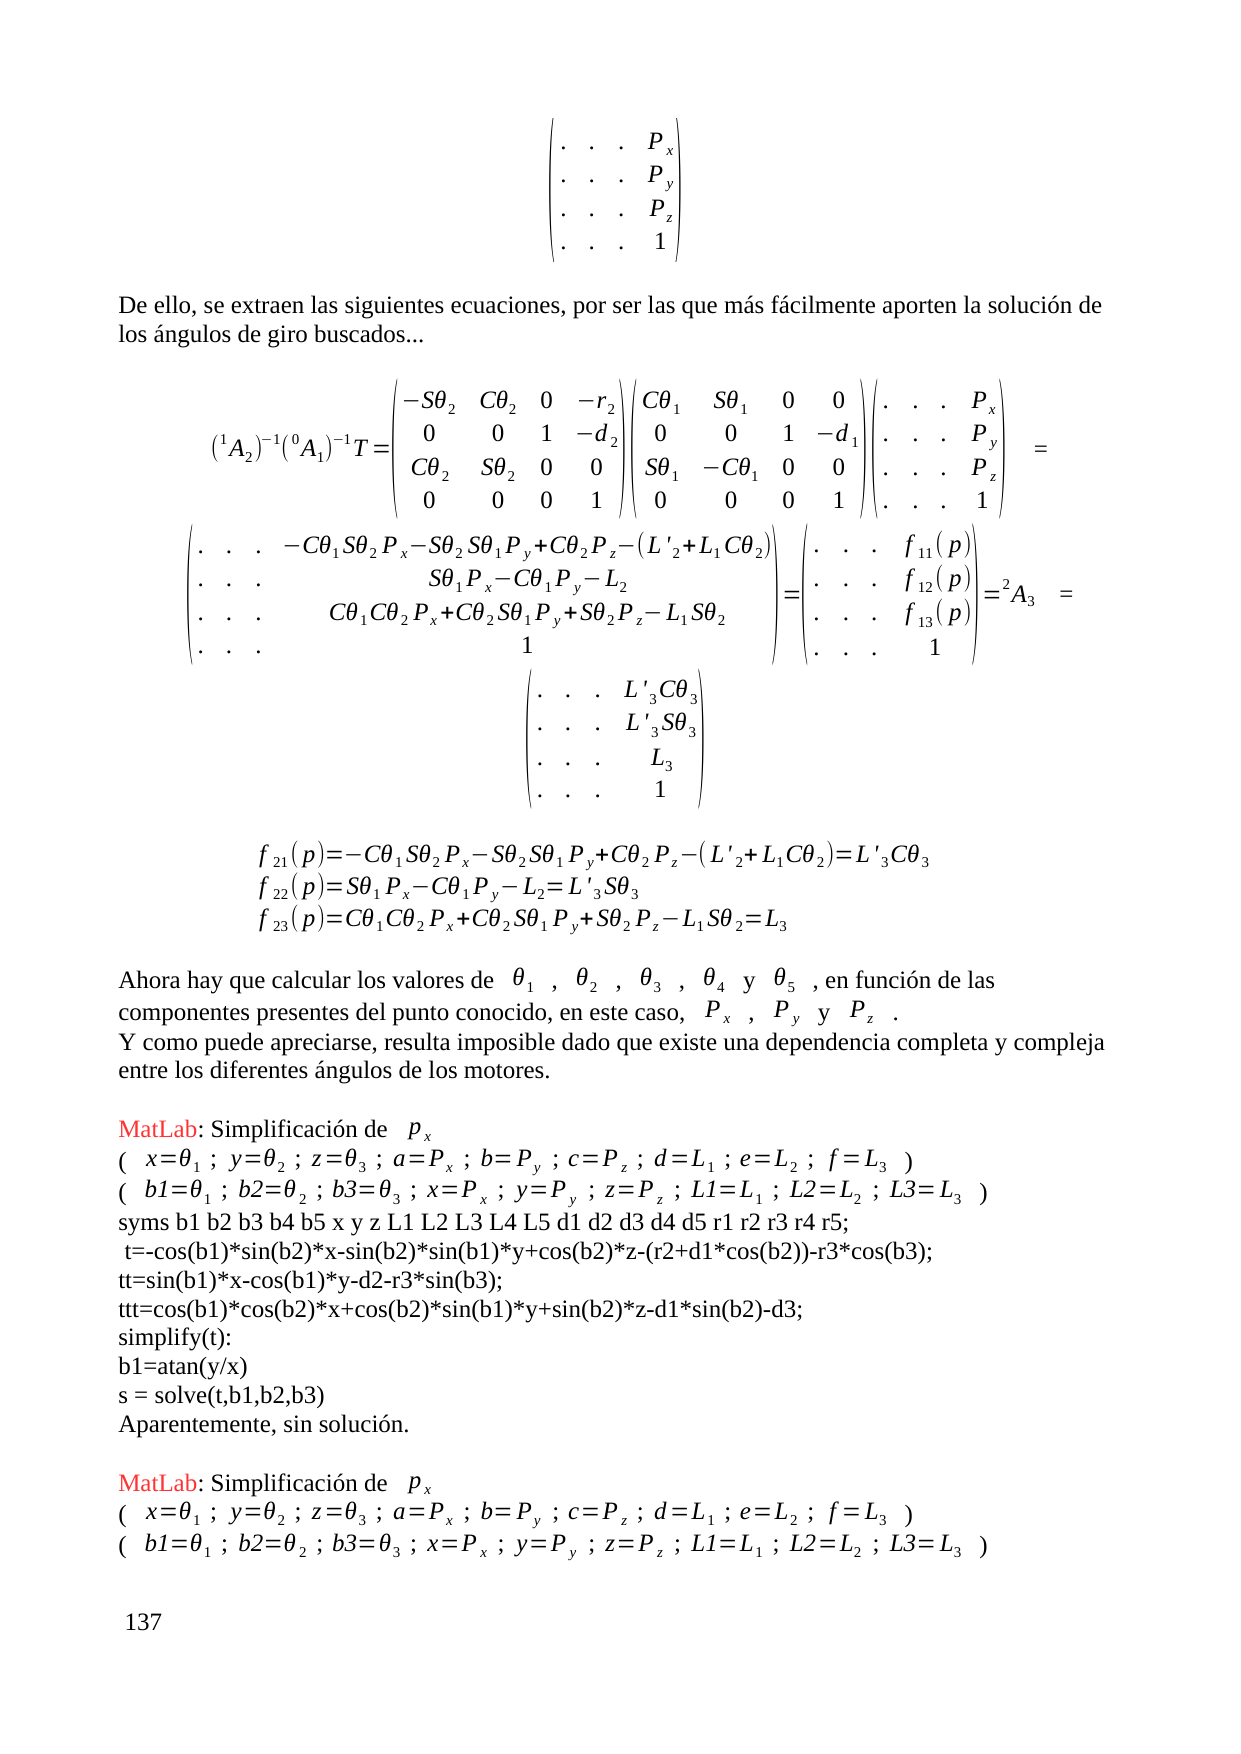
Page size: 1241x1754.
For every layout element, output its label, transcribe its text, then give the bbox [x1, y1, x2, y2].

text () [118, 1498, 1122, 1529]
text syms b1 b2 b3 b4 b5 x y z L1 L2 L3 L4 L5 d1 d2 d3 d4 d5 r1 r2 r3 r4 r5; [118, 1207, 1122, 1236]
text = [118, 521, 1122, 667]
text () [118, 1144, 1122, 1176]
text () [118, 1176, 1122, 1207]
text MatLab: Simplificación de [118, 1113, 1122, 1144]
text Ahora hay que calcular los valores de,,,y, en función de las componentes presentes del punto conocido, en este caso,,y. [118, 964, 1122, 1027]
text s = solve(t,b1,b2,b3) [118, 1380, 1122, 1409]
text = [118, 377, 1122, 521]
text Y como puede apreciarse, resulta imposible dado que existe una dependencia completa y compleja entre los diferentes ángulos de los motores. [118, 1027, 1122, 1084]
text b1=atan(y/x) [118, 1351, 1122, 1380]
text t=-cos(b1)*sin(b2)*x-sin(b2)*sin(b1)*y+cos(b2)*z-(r2+d1*cos(b2))-r3*cos(b3); [118, 1236, 1122, 1265]
text simplify(t): [118, 1322, 1122, 1351]
text Aparentemente, sin solución. [118, 1409, 1122, 1437]
text De ello, se extraen las siguientes ecuaciones, por ser las que más fácilmente aporten la solución de los ángulos de giro buscados... [118, 291, 1122, 348]
text MatLab: Simplificación de [118, 1466, 1122, 1498]
text ttt=cos(b1)*cos(b2)*x+cos(b2)*sin(b1)*y+sin(b2)*z-d1*sin(b2)-d3; [118, 1294, 1122, 1322]
text tt=sin(b1)*x-cos(b1)*y-d2-r3*sin(b3); [118, 1265, 1122, 1294]
text () [118, 1529, 1122, 1561]
